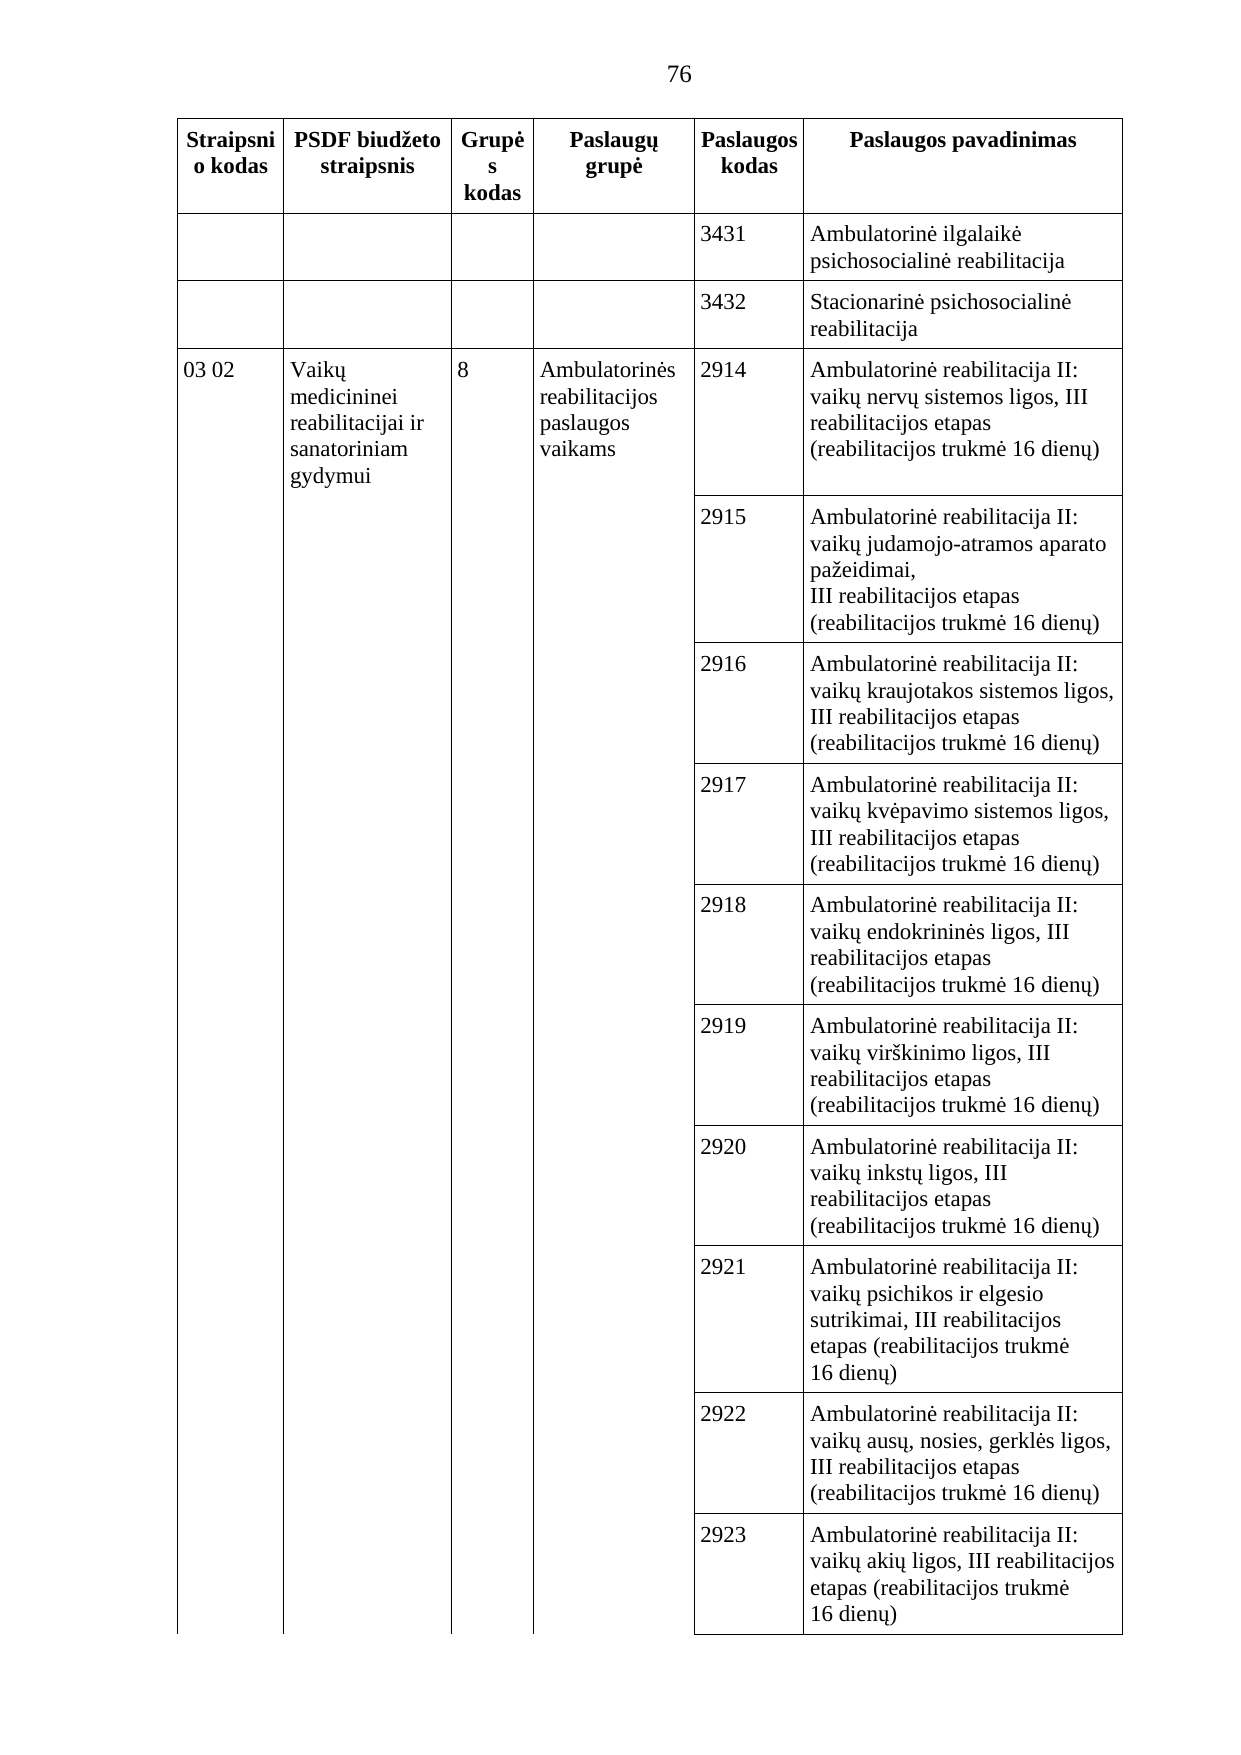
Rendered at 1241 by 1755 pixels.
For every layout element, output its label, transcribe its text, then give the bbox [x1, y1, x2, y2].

table_cell [284, 884, 451, 1004]
table_cell 2921 [695, 1246, 803, 1392]
table_cell [534, 642, 694, 763]
table_header Paslaugų grupė [534, 119, 694, 212]
table_cell Ambulatorinė reabilitacija II: vaikų judamojo-atramos aparato pažeidimai, III reabilitacijos etapas (reabilitacijos trukmė 16 dienų) [804, 496, 1122, 642]
table_cell Ambulatorinės reabilitacijos paslaugos vaikams [534, 349, 694, 495]
table_cell Ambulatorinė reabilitacija II: vaikų endokrininės ligos, III reabilitacijos etapas (reabilitacijos trukmė 16 dienų) [804, 885, 1122, 1004]
table_cell [534, 214, 694, 280]
table_cell [178, 1125, 283, 1245]
table_cell [178, 1513, 283, 1633]
table_cell [178, 884, 283, 1004]
table_cell [452, 1125, 533, 1245]
table_cell 8 [452, 349, 533, 495]
table_cell [534, 1004, 694, 1125]
table_cell [452, 1513, 533, 1633]
table_cell Ambulatorinė reabilitacija II: vaikų kraujotakos sistemos ligos, III reabilitacijos etapas (reabilitacijos trukmė 16 dienų) [804, 643, 1122, 763]
table_cell [452, 281, 533, 348]
table_cell [284, 1245, 451, 1392]
table_cell [534, 1125, 694, 1245]
table_cell [534, 1245, 694, 1392]
table_cell [534, 1513, 694, 1633]
table_cell [452, 763, 533, 883]
table_cell Ambulatorinė reabilitacija II: vaikų ausų, nosies, gerklės ligos, III reabilitacijos etapas (reabilitacijos trukmė 16 dienų) [804, 1393, 1122, 1513]
table_cell [452, 884, 533, 1004]
table_header Paslaugos pavadinimas [804, 119, 1122, 212]
table_cell 03 02 [178, 349, 283, 495]
table_cell [452, 1004, 533, 1125]
table_cell [284, 281, 451, 348]
table_cell [284, 495, 451, 642]
table_cell [534, 281, 694, 348]
table_cell Ambulatorinė reabilitacija II: vaikų inkstų ligos, III reabilitacijos etapas (reabilitacijos trukmė 16 dienų) [804, 1126, 1122, 1245]
table_cell [284, 214, 451, 280]
table_cell 2917 [695, 764, 803, 883]
table_cell [534, 884, 694, 1004]
table_cell [178, 1392, 283, 1513]
table_cell [534, 763, 694, 883]
table_cell 2920 [695, 1126, 803, 1245]
table_cell 2918 [695, 885, 803, 1004]
table_header Paslaugos kodas [695, 119, 803, 212]
table_cell [178, 281, 283, 348]
table_cell [284, 1513, 451, 1633]
table_cell [178, 1004, 283, 1125]
table_cell Ambulatorinė reabilitacija II: vaikų kvėpavimo sistemos ligos, III reabilitacijos etapas (reabilitacijos trukmė 16 dienų) [804, 764, 1122, 883]
table_cell [178, 1245, 283, 1392]
table_cell 2922 [695, 1393, 803, 1513]
table_header Straipsnio kodas [178, 119, 283, 212]
table_cell 3431 [695, 214, 803, 280]
table_cell [534, 1392, 694, 1513]
table_cell 2919 [695, 1005, 803, 1125]
table_cell [534, 495, 694, 642]
table_cell [178, 642, 283, 763]
table_cell [284, 642, 451, 763]
table_cell 2916 [695, 643, 803, 763]
table_cell Ambulatorinė reabilitacija II: vaikų virškinimo ligos, III reabilitacijos etapas (reabilitacijos trukmė 16 dienų) [804, 1005, 1122, 1125]
table_cell 3432 [695, 281, 803, 348]
table_cell [284, 1125, 451, 1245]
table_cell [284, 763, 451, 883]
table_cell [452, 214, 533, 280]
table_cell [178, 214, 283, 280]
table_header PSDF biudžeto straipsnis [284, 119, 451, 212]
table_cell Ambulatorinė reabilitacija II: vaikų akių ligos, III reabilitacijos etapas (reabilitacijos trukmė 16 dienų) [804, 1514, 1122, 1633]
table_cell [178, 495, 283, 642]
table_cell [452, 1392, 533, 1513]
table_cell 2914 [695, 349, 803, 495]
table_cell [284, 1392, 451, 1513]
table_cell [452, 642, 533, 763]
table_cell [452, 1245, 533, 1392]
table_cell Ambulatorinė ilgalaikė psichosocialinė reabilitacija [804, 214, 1122, 280]
table_cell 2915 [695, 496, 803, 642]
table_cell Vaikų medicininei reabilitacijai ir sanatoriniam gydymui [284, 349, 451, 495]
table_cell [452, 495, 533, 642]
table_cell Ambulatorinė reabilitacija II: vaikų psichikos ir elgesio sutrikimai, III reabilitacijos etapas (reabilitacijos trukmė 16 dienų) [804, 1246, 1122, 1392]
table_cell [284, 1004, 451, 1125]
table_cell Ambulatorinė reabilitacija II: vaikų nervų sistemos ligos, III reabilitacijos etapas (reabilitacijos trukmė 16 dienų) [804, 349, 1122, 495]
table_cell [178, 763, 283, 883]
table_cell Stacionarinė psichosocialinė reabilitacija [804, 281, 1122, 348]
table_header Grupės kodas [452, 119, 533, 212]
table_cell 2923 [695, 1514, 803, 1633]
